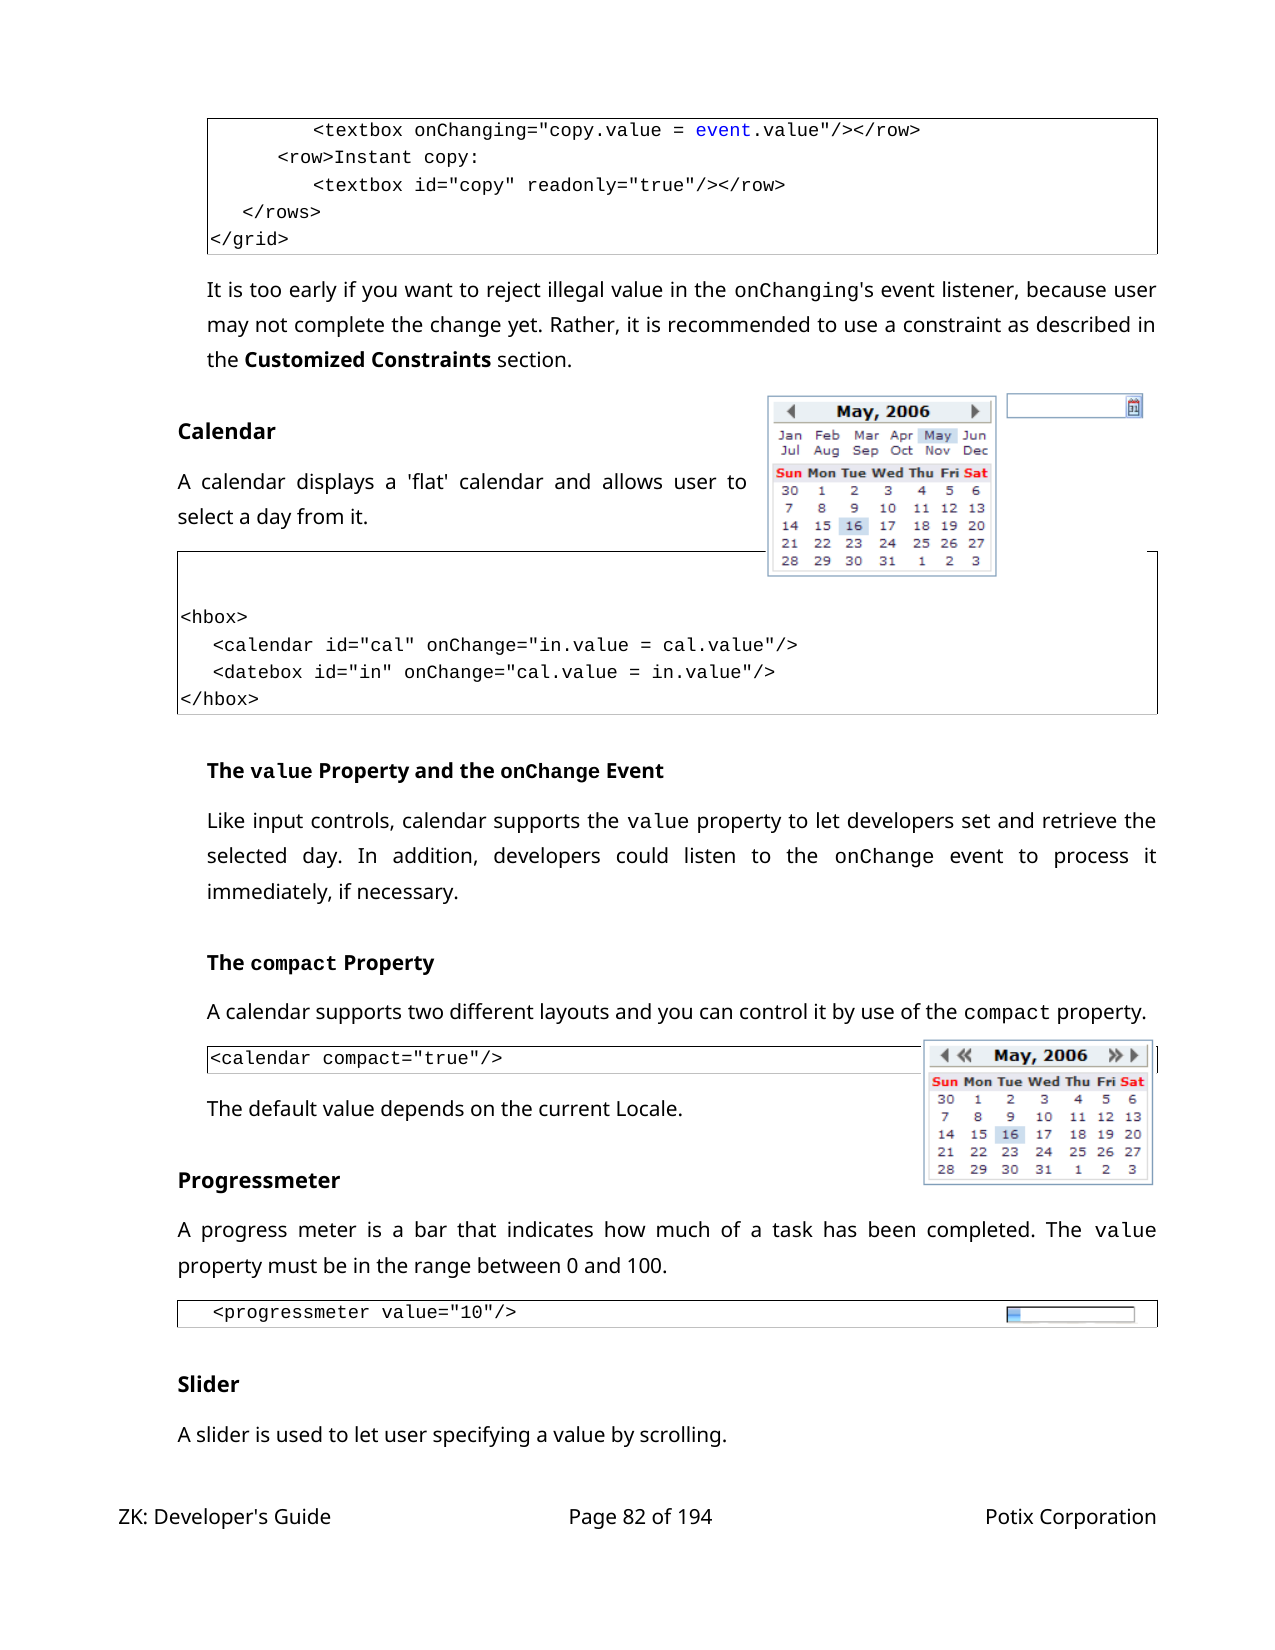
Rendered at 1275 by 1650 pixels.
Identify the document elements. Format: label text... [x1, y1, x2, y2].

subtitle [1147, 416, 1157, 446]
text <hbox> [178, 605, 1157, 629]
text <textbox onChanging="copy.value = event.value"/></row> [208, 119, 1157, 142]
text </rows> [208, 200, 1157, 224]
subtitle Progressmeter [177, 1164, 1157, 1194]
text <textbox id="copy" readonly="true"/></row> [208, 172, 1157, 197]
text It is too early if you want to reject illegal value in the onChanging's event listener, because user may not complete the change yet. Rather, it is recommended to use a constraint as described in the Customized Constraints section. [207, 275, 1157, 374]
text <row>Instant copy: [208, 145, 1157, 169]
text A slider is used to let user specifying a value by scrolling. [177, 1420, 1157, 1448]
text A progress meter is a bar that indicates how much of a task has been completed. The value property must be in the range between 0 and 100. [177, 1215, 1157, 1279]
picture [1003, 1304, 1138, 1324]
text The default value depends on the current Locale. [207, 1094, 921, 1122]
text </grid> [208, 227, 1157, 254]
text <calendar compact="true"/> [208, 1047, 921, 1073]
text A calendar displays a 'flat' calendar and allows user to select a day from it. [177, 467, 765, 530]
text <datebox id="in" onChange="cal.value = in.value"/> [178, 660, 1157, 684]
text A calendar supports two different layouts and you can control it by use of the compact property. [207, 997, 1157, 1025]
text <calendar id="cal" onChange="in.value = cal.value"/> [178, 632, 1157, 657]
subtitle Slider [177, 1369, 1157, 1399]
text Like input controls, calendar supports the value property to let developers set and retrieve the selected day. In addition, developers could listen to the onChange event to process it immediately, if necessary. [207, 806, 1157, 905]
text </hbox> [178, 687, 1157, 714]
picture [765, 392, 1147, 578]
subtitle Calendar [177, 416, 765, 446]
picture [921, 1036, 1157, 1189]
subtitle The value Property and the onChange Event [207, 757, 1157, 785]
subtitle The compact Property [207, 948, 1157, 976]
text <progressmeter value="10"/> [178, 1301, 1157, 1327]
